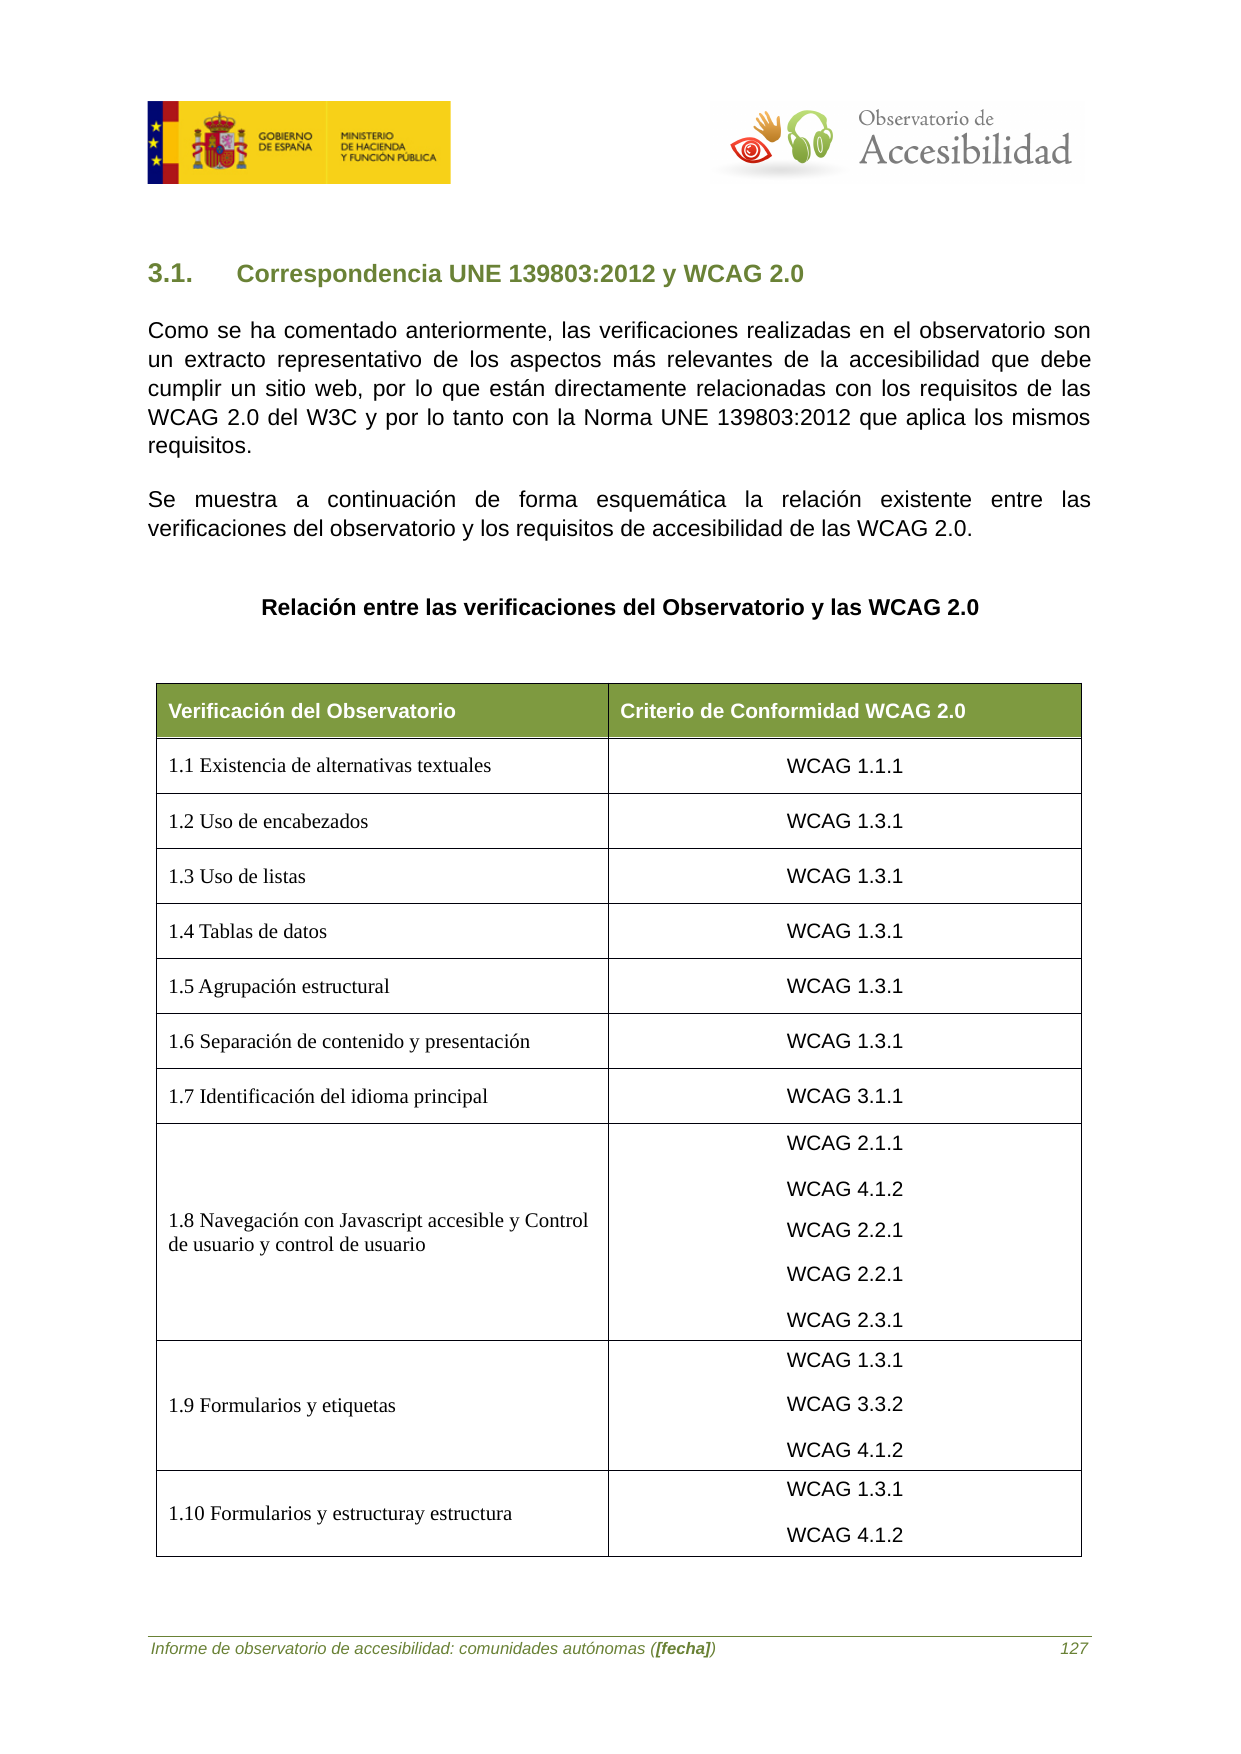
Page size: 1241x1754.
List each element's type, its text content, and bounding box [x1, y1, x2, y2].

table_cell 1.1 Existencia de alternativas textuales [157, 739, 608, 792]
table_cell WCAG 1.3.1 [609, 959, 1081, 1013]
table_cell 1.4 Tablas de datos [157, 904, 608, 958]
table_cell WCAG 1.3.1 WCAG 4.1.2 [609, 1471, 1081, 1556]
subtitle Correspondencia UNE 139803:2012 y WCAG 2.0 [148, 257, 1092, 288]
table_cell WCAG 1.3.1 [609, 904, 1081, 958]
table_cell 1.5 Agrupación estructural [157, 959, 608, 1013]
table_cell WCAG 2.1.1 WCAG 4.1.2 WCAG 2.2.1 WCAG 2.2.1 WCAG 2.3.1 [609, 1124, 1081, 1340]
table_cell 1.3 Uso de listas [157, 849, 608, 903]
table_cell WCAG 1.3.1 [609, 794, 1081, 848]
text Como se ha comentado anteriormente, las verificaciones realizadas en el observatorio son un extracto representativo de los aspectos más relevantes de la accesibilidad que debe cumplir un sitio web, por lo que están directamente relacionadas con los requisitos de las WCAG 2.0 del W3C y por lo tanto con la Norma UNE 139803:2012 que aplica los mismos requisitos. [148, 317, 1092, 459]
table_cell WCAG 1.3.1 [609, 849, 1081, 903]
table_cell 1.2 Uso de encabezados [157, 794, 608, 848]
table_cell 1.8 Navegación con Javascript accesible y Control de usuario y control de usuario [157, 1124, 608, 1340]
picture [710, 101, 1086, 184]
text Se muestra a continuación de forma esquemática la relación existente entre las verificaciones del observatorio y los requisitos de accesibilidad de las WCAG 2.0. [148, 486, 1092, 542]
table_header Criterio de Conformidad WCAG 2.0 [609, 684, 1081, 737]
table_cell WCAG 3.1.1 [609, 1069, 1081, 1123]
table_cell WCAG 1.3.1 [609, 1014, 1081, 1068]
table_cell 1.6 Separación de contenido y presentación [157, 1014, 608, 1068]
table_cell 1.7 Identificación del idioma principal [157, 1069, 608, 1123]
table_cell 1.9 Formularios y etiquetas [157, 1341, 608, 1470]
picture [147, 101, 451, 184]
table_cell WCAG 1.3.1 WCAG 3.3.2 WCAG 4.1.2 [609, 1341, 1081, 1470]
table_header Verificación del Observatorio [157, 684, 608, 737]
table_cell WCAG 1.1.1 [609, 739, 1081, 792]
text Relación entre las verificaciones del Observatorio y las WCAG 2.0 [148, 594, 1092, 621]
table_cell 1.10 Formularios y estructuray estructura [157, 1471, 608, 1556]
